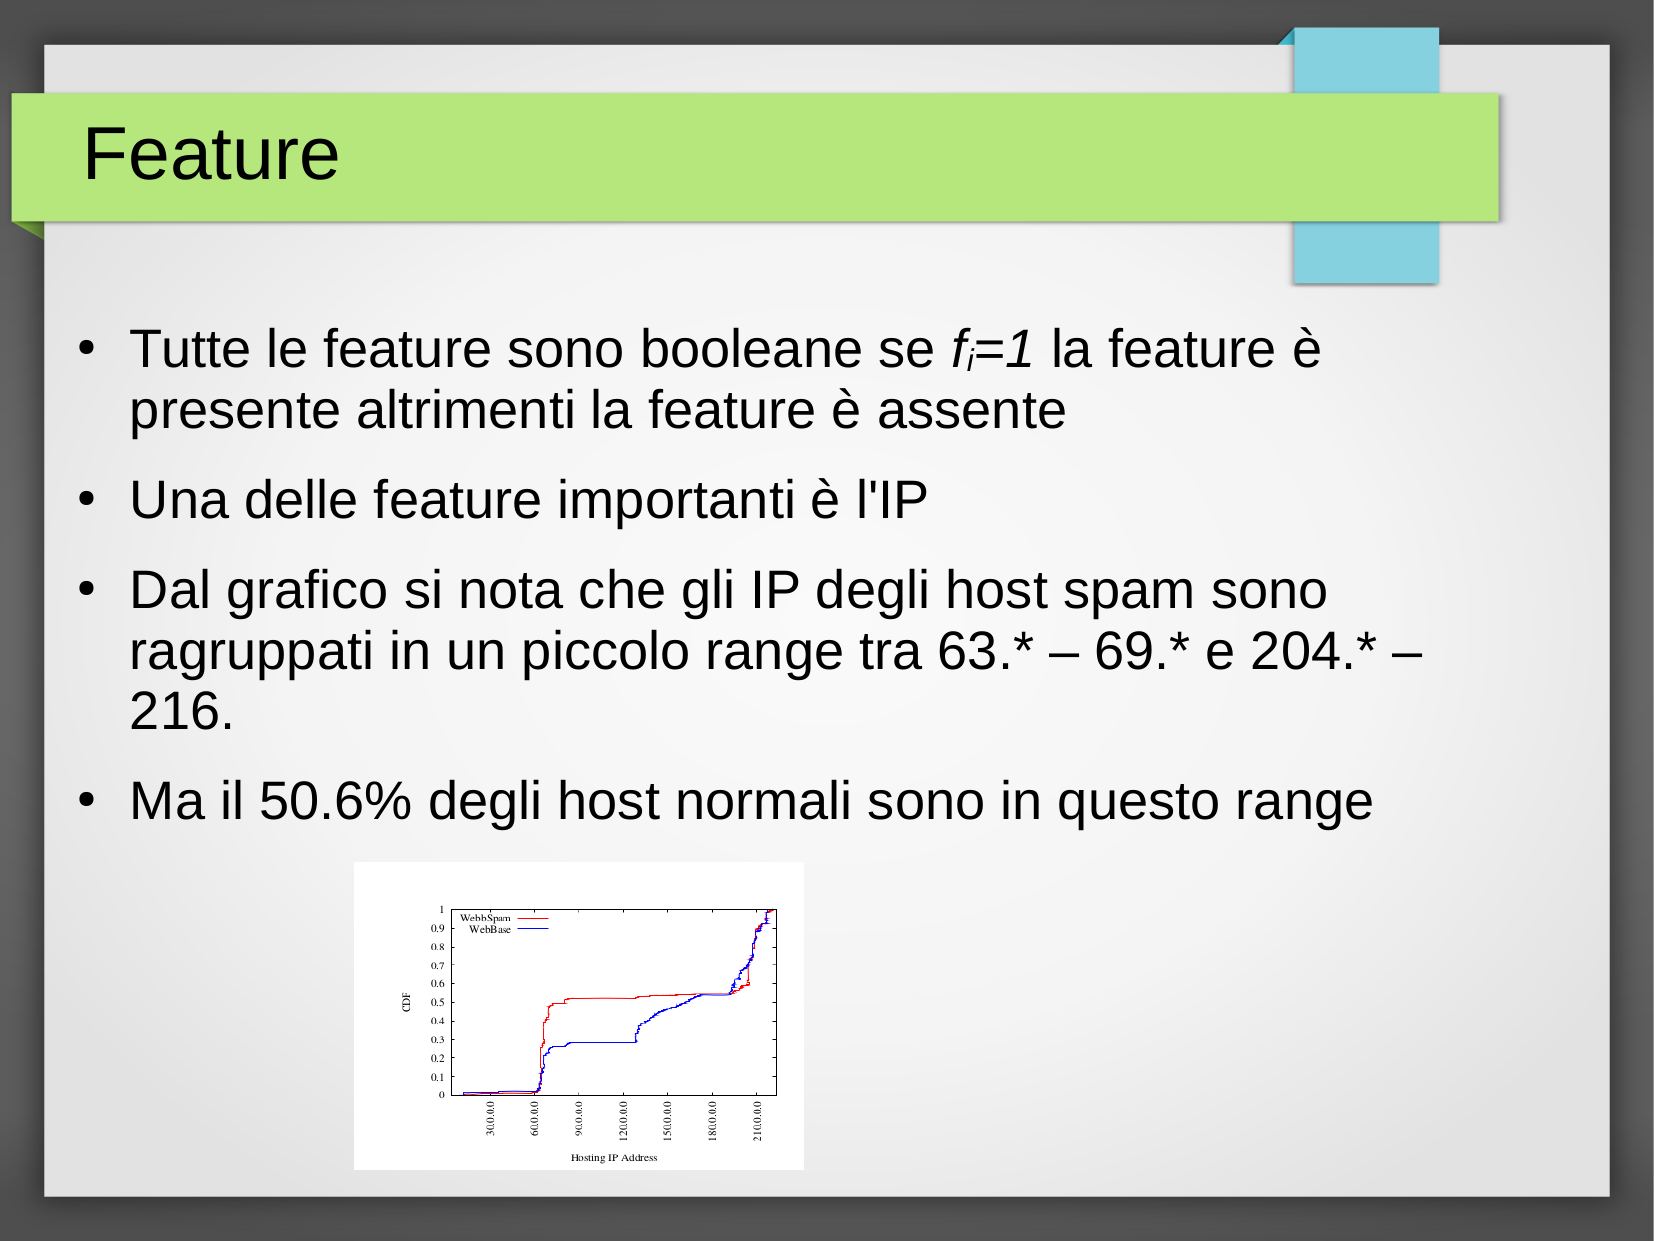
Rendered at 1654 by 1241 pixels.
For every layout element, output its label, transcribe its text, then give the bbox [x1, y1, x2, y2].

list Tutte le feature sono booleane se fi=1 la feature è presente altrimenti la feature è assente Una delle feature importanti è l'IP Dal grafico si nota che gli IP degli host spam sono ragruppati in un piccolo range tra 63.* – 69.* e 204.* – 216. Ma il 50.6% degli host normali sono in questo range [59, 318, 1512, 1028]
title Feature [82, 94, 1264, 213]
picture [0, 0, 1654, 1241]
